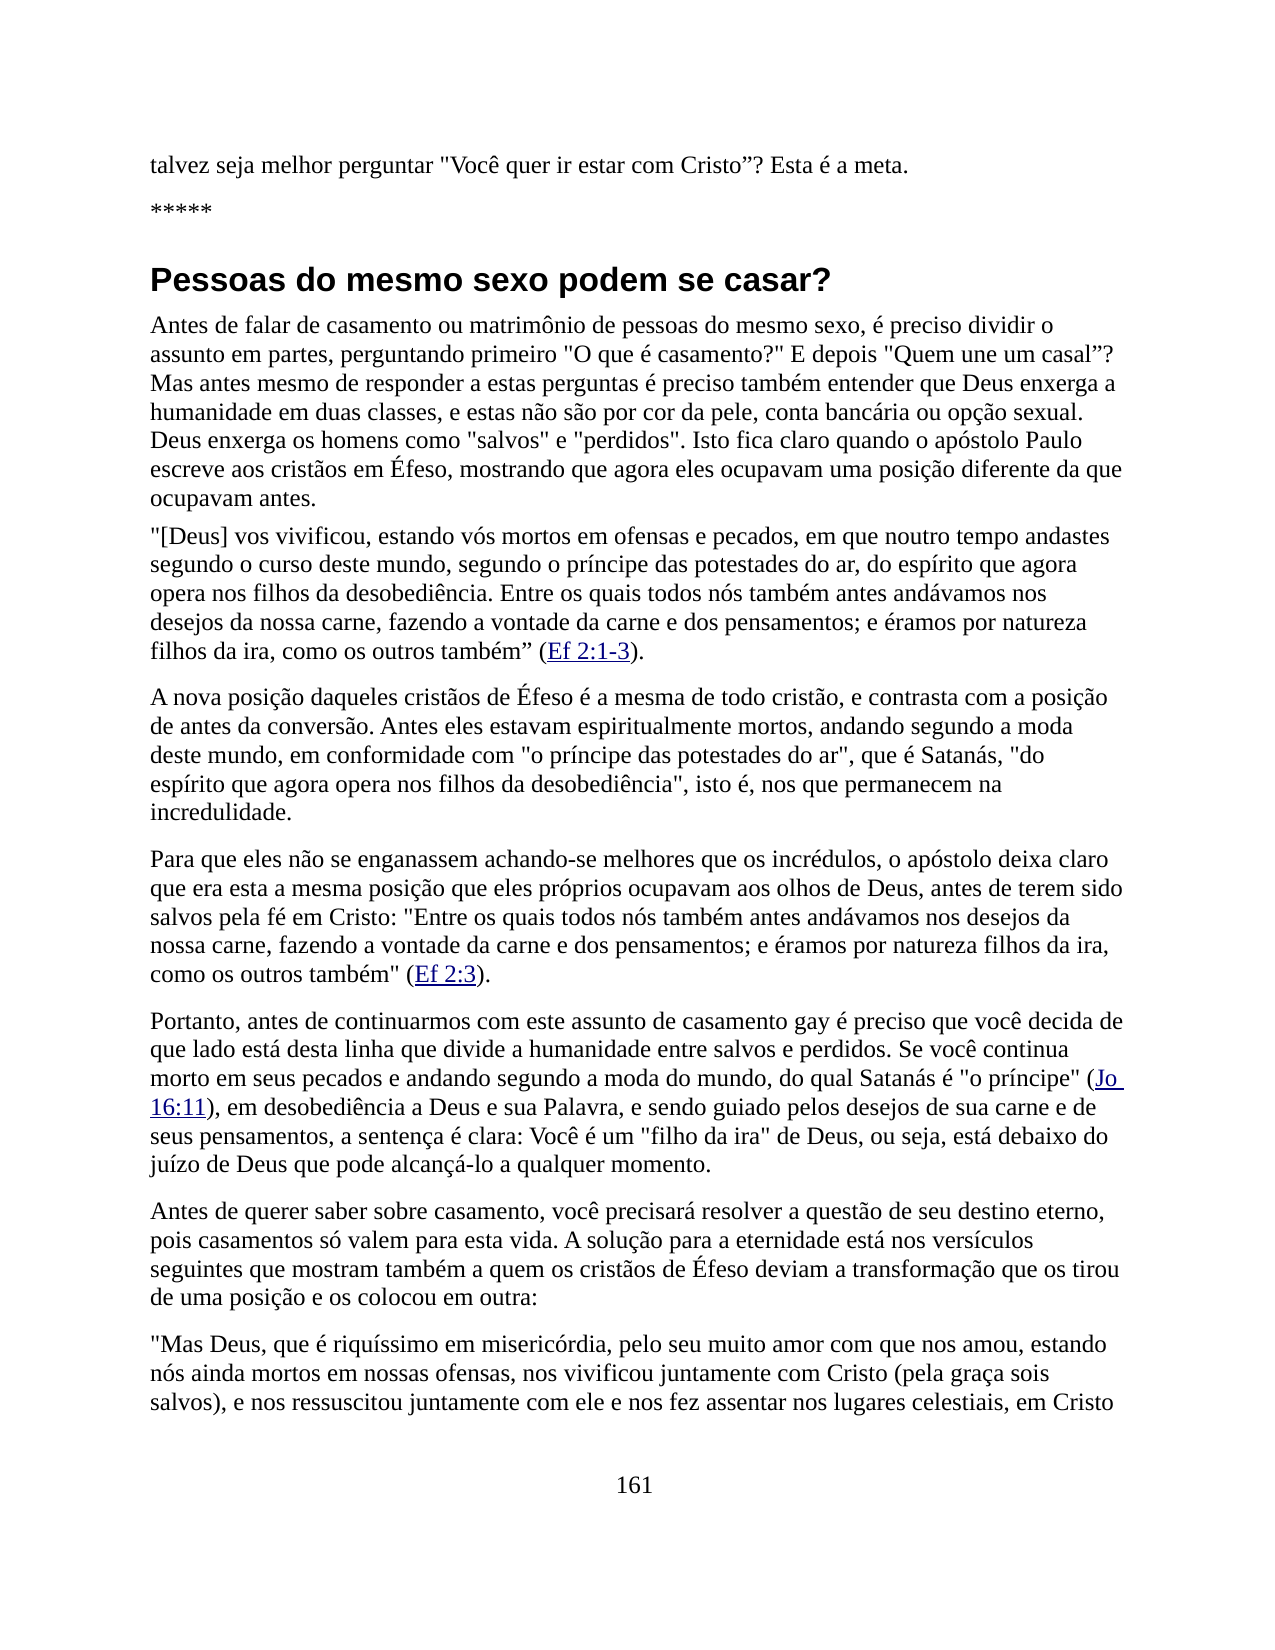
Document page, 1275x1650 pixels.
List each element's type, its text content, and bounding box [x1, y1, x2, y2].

text Antes de falar de casamento ou matrimônio de pessoas do mesmo sexo, é preciso dividir o assunto em partes, perguntando primeiro "O que é casamento?" E depois "Quem une um casal”? Mas antes mesmo de responder a estas perguntas é preciso também entender que Deus enxerga a humanidade em duas classes, e estas não são por cor da pele, conta bancária ou opção sexual. Deus enxerga os homens como "salvos" e "perdidos". Isto fica claro quando o apóstolo Paulo escreve aos cristãos em Éfeso, mostrando que agora eles ocupavam uma posição diferente da que ocupavam antes. [150, 311, 1125, 512]
text Portanto, antes de continuarmos com este assunto de casamento gay é preciso que você decida de que lado está desta linha que divide a humanidade entre salvos e perdidos. Se você continua morto em seus pecados e andando segundo a moda do mundo, do qual Satanás é "o príncipe" (Jo 16:11), em desobediência a Deus e sua Palavra, e sendo guiado pelos desejos de sua carne e de seus pensamentos, a sentença é clara: Você é um "filho da ira" de Deus, ou seja, está debaixo do juízo de Deus que pode alcançá-lo a qualquer momento. [150, 1006, 1125, 1178]
text Antes de querer saber sobre casamento, você precisará resolver a questão de seu destino eterno, pois casamentos só valem para esta vida. A solução para a eternidade está nos versículos seguintes que mostram também a quem os cristãos de Éfeso deviam a transformação que os tirou de uma posição e os colocou em outra: [150, 1196, 1125, 1311]
text Para que eles não se enganassem achando-se melhores que os incrédulos, o apóstolo deixa claro que era esta a mesma posição que eles próprios ocupavam aos olhos de Deus, antes de terem sido salvos pela fé em Cristo: "Entre os quais todos nós também antes andávamos nos desejos da nossa carne, fazendo a vontade da carne e dos pensamentos; e éramos por natureza filhos da ira, como os outros também" (Ef 2:3). [150, 844, 1125, 988]
text "Mas Deus, que é riquíssimo em misericórdia, pelo seu muito amor com que nos amou, estando nós ainda mortos em nossas ofensas, nos vivificou juntamente com Cristo (pela graça sois salvos), e nos ressuscitou juntamente com ele e nos fez assentar nos lugares celestiais, em Cristo [150, 1329, 1125, 1415]
subtitle Pessoas do mesmo sexo podem se casar? [150, 259, 1125, 298]
text talvez seja melhor perguntar "Você quer ir estar com Cristo”? Esta é a meta. [150, 150, 1125, 179]
text ***** [150, 197, 1125, 225]
text "[Deus] vos vivificou, estando vós mortos em ofensas e pecados, em que noutro tempo andastes segundo o curso deste mundo, segundo o príncipe das potestades do ar, do espírito que agora opera nos filhos da desobediência. Entre os quais todos nós também antes andávamos nos desejos da nossa carne, fazendo a vontade da carne e dos pensamentos; e éramos por natureza filhos da ira, como os outros também” (Ef 2:1-3). [150, 521, 1125, 664]
text A nova posição daqueles cristãos de Éfeso é a mesma de todo cristão, e contrasta com a posição de antes da conversão. Antes eles estavam espiritualmente mortos, andando segundo a moda deste mundo, em conformidade com "o príncipe das potestades do ar", que é Satanás, "do espírito que agora opera nos filhos da desobediência", isto é, nos que permanecem na incredulidade. [150, 682, 1125, 826]
